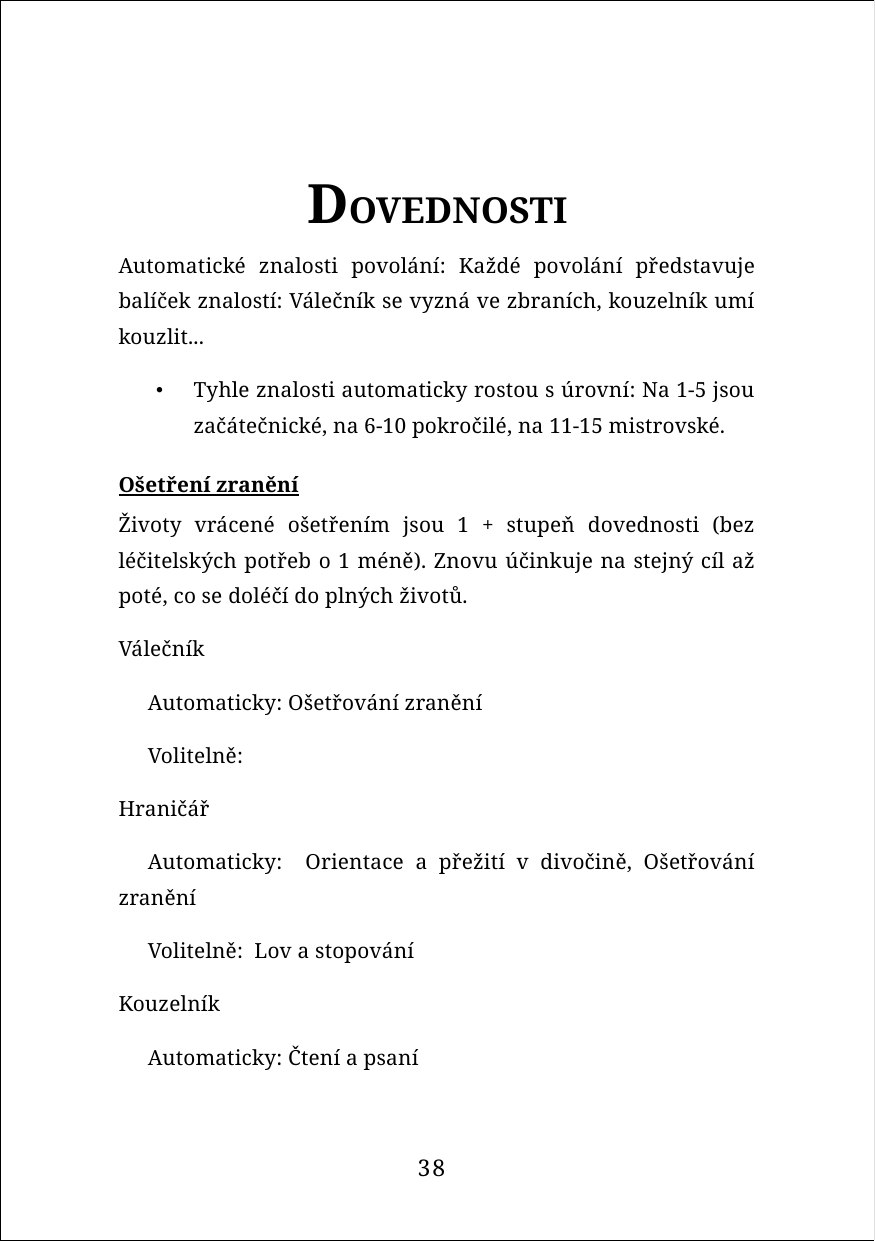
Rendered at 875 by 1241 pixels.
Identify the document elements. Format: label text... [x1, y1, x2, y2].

text Automaticky: Čtení a psaní [118, 1043, 756, 1071]
text Volitelně: [118, 741, 756, 769]
text Volitelně: Lov a stopování [118, 936, 756, 964]
text Automatické znalosti povolání: Každé povolání představuje balíček znalostí: Válečník se vyzná ve zbraních, kouzelník umí kouzlit... [118, 251, 756, 351]
subtitle Ošetření zranění [118, 470, 756, 498]
text Automaticky: Ošetřování zranění [118, 688, 756, 716]
text Hraničář [118, 794, 756, 823]
text Kouzelník [118, 989, 756, 1018]
subtitle Dovednosti [118, 166, 756, 239]
list Tyhle znalosti automaticky rostou s úrovní: Na 1-5 jsou začátečnické, na 6-10 pokročilé, na 11-15 mistrovské. [156, 375, 756, 439]
text Životy vrácené ošetřením jsou 1 + stupeň dovednosti (bez léčitelských potřeb o 1 méně). Znovu účinkuje na stejný cíl až poté, co se doléčí do plných životů. [118, 510, 756, 610]
text Válečník [118, 634, 756, 663]
text Automaticky: Orientace a přežití v divočině, Ošetřování zranění [118, 847, 756, 911]
